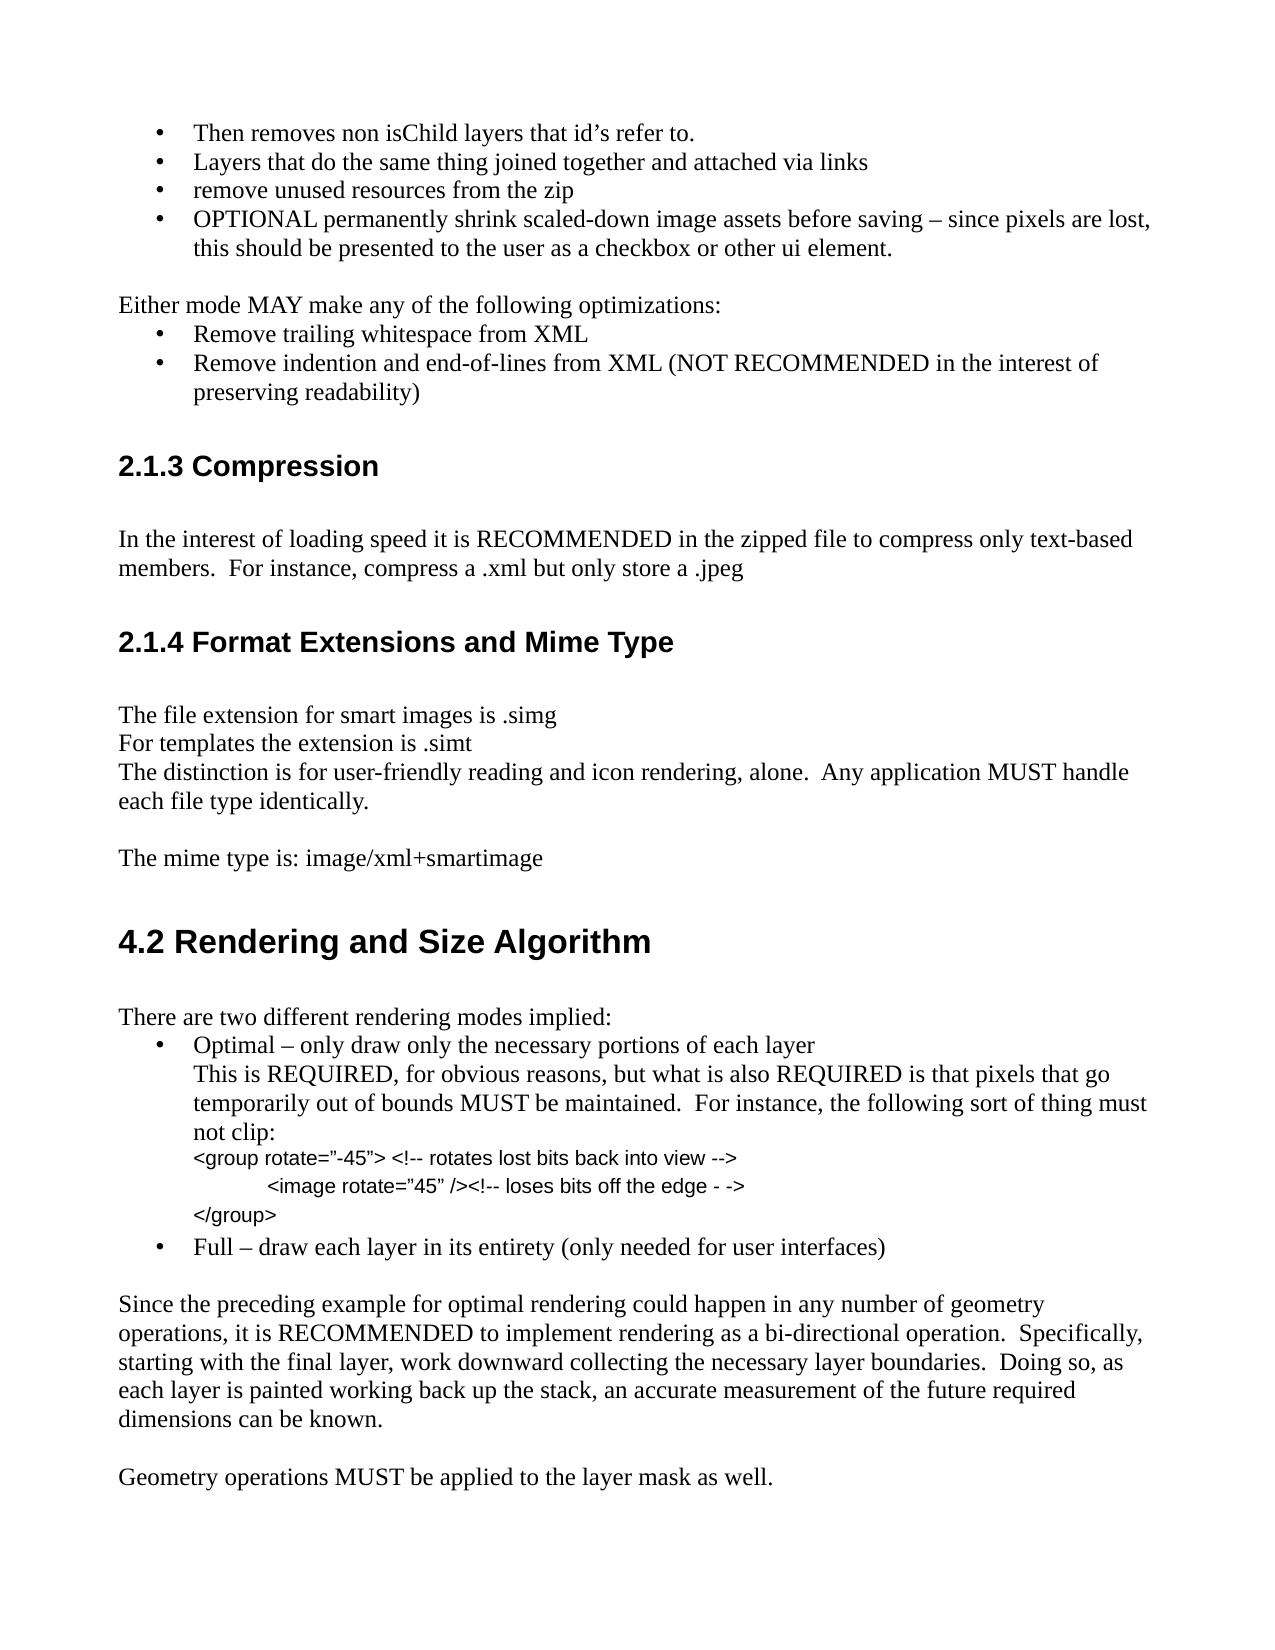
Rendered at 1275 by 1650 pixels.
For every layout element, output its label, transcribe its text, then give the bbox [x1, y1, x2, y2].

text Since the preceding example for optimal rendering could happen in any number of geometry operations, it is RECOMMENDED to implement rendering as a bi-directional operation. Specifically, starting with the final layer, work downward collecting the necessary layer boundaries. Doing so, as each layer is painted working back up the stack, an accurate measurement of the future required dimensions can be known. [118, 1289, 1157, 1433]
text For templates the extension is .simt [118, 728, 1157, 757]
list Then removes non isChild layers that id’s refer to. [156, 118, 1157, 147]
list Layers that do the same thing joined together and attached via links [156, 147, 1157, 176]
text The distinction is for user-friendly reading and icon rendering, alone. Any application MUST handle each file type identically. [118, 757, 1157, 815]
text Geometry operations MUST be applied to the layer mask as well. [118, 1462, 1157, 1491]
text There are two different rendering modes implied: [118, 1002, 1157, 1031]
list remove unused resources from the zip [156, 176, 1157, 204]
text The mime type is: image/xml+smartimage [118, 843, 1157, 872]
list Remove trailing whitespace from XML [156, 319, 1157, 348]
text Either mode MAY make any of the following optimizations: [118, 291, 1157, 319]
subtitle 4.2 Rendering and Size Algorithm [118, 922, 1157, 961]
list Full – draw each layer in its entirety (only needed for user interfaces) [156, 1232, 1157, 1261]
subtitle 2.1.4 Format Extensions and Mime Type [118, 625, 1157, 658]
text In the interest of loading speed it is RECOMMENDED in the zipped file to compress only text-based members. For instance, compress a .xml but only store a .jpeg [118, 524, 1157, 581]
list Optimal – only draw only the necessary portions of each layer This is REQUIRED, for obvious reasons, but what is also REQUIRED is that pixels that go temporarily out of bounds MUST be maintained. For instance, the following sort of thing must not clip: [156, 1031, 1157, 1146]
subtitle 2.1.3 Compression [118, 449, 1157, 483]
list <group rotate=”-45”> <!-- rotates lost bits back into view --> <image rotate=”45” /><!-- loses bits off the edge - -> </group> [156, 1146, 1157, 1227]
list Remove indention and end-of-lines from XML (NOT RECOMMENDED in the interest of preserving readability) [156, 348, 1157, 406]
list OPTIONAL permanently shrink scaled-down image assets before saving – since pixels are lost, this should be presented to the user as a checkbox or other ui element. [156, 204, 1157, 262]
text The file extension for smart images is .simg [118, 700, 1157, 728]
